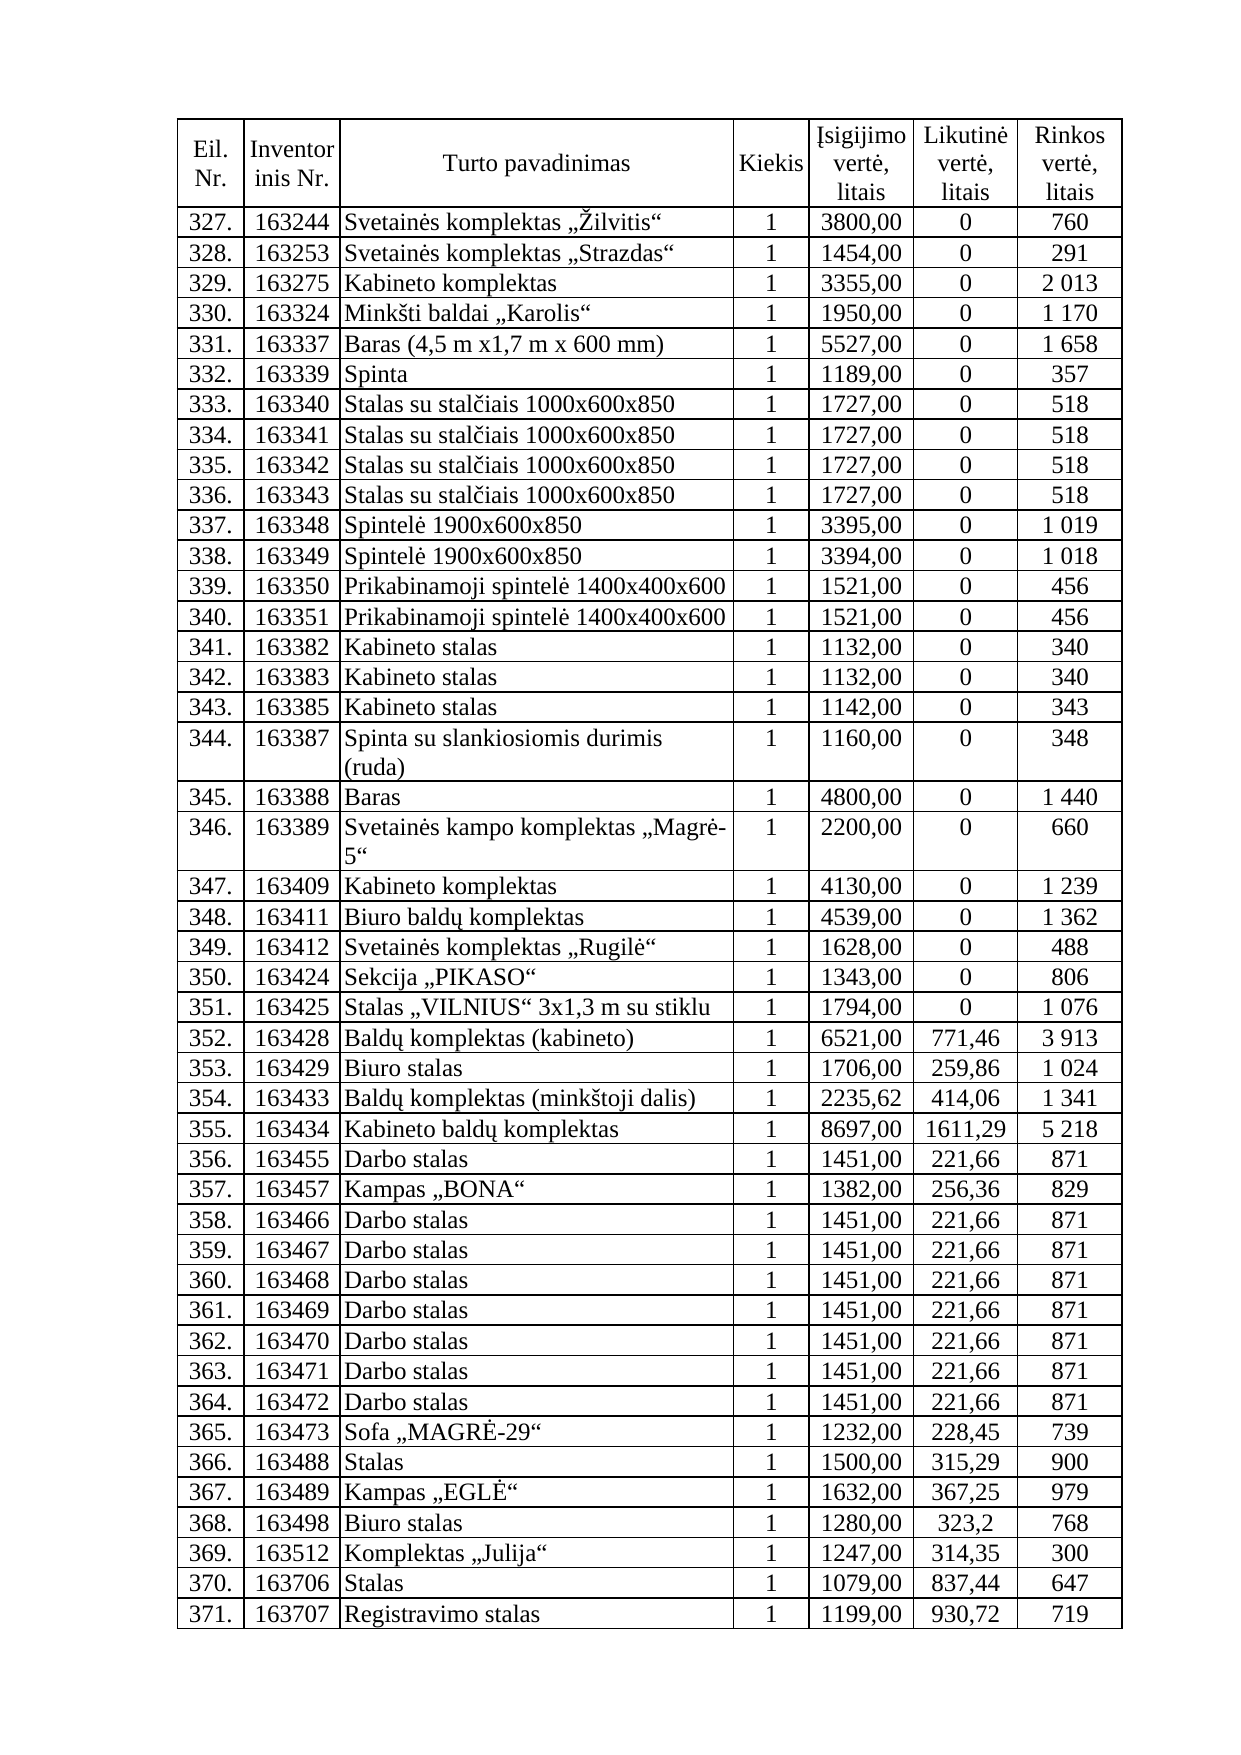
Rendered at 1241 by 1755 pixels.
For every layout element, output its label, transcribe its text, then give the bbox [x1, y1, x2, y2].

table_cell 1727,00 [810, 480, 913, 509]
table_cell 1451,00 [810, 1144, 913, 1173]
table_cell 348. [178, 902, 243, 930]
table_cell Sekcija „PIKASO“ [341, 962, 733, 991]
table_cell 739 [1018, 1417, 1121, 1446]
table_cell 1 [734, 208, 808, 236]
table_cell 871 [1018, 1296, 1121, 1324]
table_cell 1 [734, 1387, 808, 1415]
table_cell Biuro baldų komplektas [341, 902, 733, 930]
table_cell 259,86 [914, 1053, 1017, 1082]
table_cell 1727,00 [810, 390, 913, 418]
table_cell 256,36 [914, 1175, 1017, 1203]
table_cell 365. [178, 1417, 243, 1446]
table_cell 1 [734, 1023, 808, 1052]
table_cell 6521,00 [810, 1023, 913, 1052]
table_cell 1 [734, 298, 808, 327]
table_cell Stalas su stalčiais 1000x600x850 [341, 420, 733, 448]
table_cell 300 [1018, 1538, 1121, 1567]
table_cell 1 [734, 268, 808, 297]
table_cell 1 [734, 723, 808, 780]
table_cell 1 [734, 812, 808, 870]
table_cell 518 [1018, 420, 1121, 448]
table_cell 163489 [245, 1478, 339, 1506]
table_cell 341. [178, 632, 243, 661]
table_cell 719 [1018, 1599, 1121, 1627]
table_cell 333. [178, 390, 243, 418]
table_cell 4539,00 [810, 902, 913, 930]
table_cell 361. [178, 1296, 243, 1324]
table_cell 334. [178, 420, 243, 448]
table_cell 0 [914, 993, 1017, 1021]
table_cell 3 913 [1018, 1023, 1121, 1052]
table_cell 4800,00 [810, 782, 913, 811]
table_cell 163275 [245, 268, 339, 297]
table_cell Baldų komplektas (kabineto) [341, 1023, 733, 1052]
table_cell 163457 [245, 1175, 339, 1203]
table_cell 163433 [245, 1083, 339, 1112]
table_cell 163409 [245, 871, 339, 900]
table_cell 335. [178, 450, 243, 479]
table_cell 163429 [245, 1053, 339, 1082]
table_cell 346. [178, 812, 243, 870]
table_cell Biuro stalas [341, 1508, 733, 1537]
table_cell 5527,00 [810, 329, 913, 357]
table_cell 1632,00 [810, 1478, 913, 1506]
table_cell 0 [914, 359, 1017, 388]
table_cell 2235,62 [810, 1083, 913, 1112]
table_cell 315,29 [914, 1447, 1017, 1476]
table_cell 0 [914, 902, 1017, 930]
table_cell 163350 [245, 571, 339, 600]
table_cell Darbo stalas [341, 1235, 733, 1264]
table_cell 5 218 [1018, 1114, 1121, 1142]
table_cell 1 [734, 782, 808, 811]
table_cell 1451,00 [810, 1356, 913, 1385]
table_cell 221,66 [914, 1205, 1017, 1233]
table_cell 163466 [245, 1205, 339, 1233]
table_cell Sofa „MAGRĖ-29“ [341, 1417, 733, 1446]
table_cell 327. [178, 208, 243, 236]
table_cell 0 [914, 662, 1017, 691]
table_cell 349. [178, 932, 243, 961]
table_cell Spintelė 1900x600x850 [341, 511, 733, 539]
table_cell Darbo stalas [341, 1326, 733, 1355]
table_cell 0 [914, 723, 1017, 780]
table_cell 1 239 [1018, 871, 1121, 900]
table_cell 354. [178, 1083, 243, 1112]
table_cell 1 [734, 662, 808, 691]
table_cell 345. [178, 782, 243, 811]
table_header Turto pavadinimas [341, 120, 733, 206]
table_cell 1 [734, 962, 808, 991]
table_cell 1 [734, 238, 808, 267]
table_cell 1 [734, 480, 808, 509]
table_cell Kabineto komplektas [341, 871, 733, 900]
table_cell 871 [1018, 1144, 1121, 1173]
table_cell 163351 [245, 602, 339, 630]
table_cell 0 [914, 932, 1017, 961]
table_cell Kampas „BONA“ [341, 1175, 733, 1203]
table_cell 221,66 [914, 1356, 1017, 1385]
table_cell 163428 [245, 1023, 339, 1052]
table_cell 1232,00 [810, 1417, 913, 1446]
table_cell 163473 [245, 1417, 339, 1446]
table_cell 163387 [245, 723, 339, 780]
table_cell Spinta su slankiosiomis durimis (ruda) [341, 723, 733, 780]
table_cell 1500,00 [810, 1447, 913, 1476]
table_cell 339. [178, 571, 243, 600]
table_cell Stalas „VILNIUS“ 3x1,3 m su stiklu [341, 993, 733, 1021]
table_cell 0 [914, 812, 1017, 870]
table_cell Stalas [341, 1568, 733, 1597]
table_cell 163707 [245, 1599, 339, 1627]
table_cell 1 [734, 1356, 808, 1385]
table_cell 771,46 [914, 1023, 1017, 1052]
table_cell Komplektas „Julija“ [341, 1538, 733, 1567]
table_cell 4130,00 [810, 871, 913, 900]
table_cell 1 [734, 1083, 808, 1112]
table_cell 1 [734, 1265, 808, 1294]
table_cell 357 [1018, 359, 1121, 388]
table_cell 1 [734, 450, 808, 479]
table_cell 163468 [245, 1265, 339, 1294]
table_cell 338. [178, 541, 243, 570]
table_cell 163512 [245, 1538, 339, 1567]
table_cell 760 [1018, 208, 1121, 236]
table_cell 330. [178, 298, 243, 327]
table_header Kiekis [734, 120, 808, 206]
table_cell 221,66 [914, 1235, 1017, 1264]
table_cell 1 [734, 1144, 808, 1173]
table_cell 518 [1018, 390, 1121, 418]
table_cell 0 [914, 329, 1017, 357]
table_cell 221,66 [914, 1326, 1017, 1355]
table_cell 414,06 [914, 1083, 1017, 1112]
table_cell Baras (4,5 m x1,7 m x 600 mm) [341, 329, 733, 357]
table_cell 355. [178, 1114, 243, 1142]
table_cell 1611,29 [914, 1114, 1017, 1142]
table_cell 1 [734, 1568, 808, 1597]
table_cell 1 [734, 511, 808, 539]
table_cell 0 [914, 511, 1017, 539]
table_cell 660 [1018, 812, 1121, 870]
table_cell 0 [914, 871, 1017, 900]
table_cell 0 [914, 571, 1017, 600]
table_cell 1 [734, 1508, 808, 1537]
table_cell 163467 [245, 1235, 339, 1264]
table_cell Registravimo stalas [341, 1599, 733, 1627]
table_cell 1 [734, 420, 808, 448]
table_cell 1 [734, 359, 808, 388]
table_cell 368. [178, 1508, 243, 1537]
table_cell 1382,00 [810, 1175, 913, 1203]
table_cell Stalas su stalčiais 1000x600x850 [341, 480, 733, 509]
table_cell Kabineto komplektas [341, 268, 733, 297]
table_cell 163253 [245, 238, 339, 267]
table_cell 1 [734, 993, 808, 1021]
table_cell 1 [734, 1478, 808, 1506]
table_cell 348 [1018, 723, 1121, 780]
table_cell 163349 [245, 541, 339, 570]
table_cell 163388 [245, 782, 339, 811]
table_cell 351. [178, 993, 243, 1021]
table_cell 871 [1018, 1326, 1121, 1355]
table_cell Kampas „EGLĖ“ [341, 1478, 733, 1506]
table_cell 1727,00 [810, 420, 913, 448]
table_cell 1 [734, 571, 808, 600]
table_cell 163339 [245, 359, 339, 388]
table_cell 221,66 [914, 1387, 1017, 1415]
table_cell 871 [1018, 1205, 1121, 1233]
table_cell Svetainės komplektas „Strazdas“ [341, 238, 733, 267]
table_cell 344. [178, 723, 243, 780]
table_cell 356. [178, 1144, 243, 1173]
table_cell 1 170 [1018, 298, 1121, 327]
table_cell 0 [914, 268, 1017, 297]
table_cell 518 [1018, 450, 1121, 479]
table_cell Svetainės komplektas „Žilvitis“ [341, 208, 733, 236]
table_cell 0 [914, 541, 1017, 570]
table_cell 806 [1018, 962, 1121, 991]
table_cell 0 [914, 632, 1017, 661]
table_cell 1079,00 [810, 1568, 913, 1597]
table_cell 367,25 [914, 1478, 1017, 1506]
table_header Rinkos vertė, litais [1018, 120, 1121, 206]
table_cell 314,35 [914, 1538, 1017, 1567]
table_cell 1132,00 [810, 632, 913, 661]
table_cell 358. [178, 1205, 243, 1233]
table_cell 363. [178, 1356, 243, 1385]
table_cell 3800,00 [810, 208, 913, 236]
table_cell 347. [178, 871, 243, 900]
table_cell 163385 [245, 693, 339, 721]
table_cell 343 [1018, 693, 1121, 721]
table_cell Biuro stalas [341, 1053, 733, 1082]
table_cell 221,66 [914, 1265, 1017, 1294]
table_cell 871 [1018, 1387, 1121, 1415]
table_cell 1 019 [1018, 511, 1121, 539]
table_cell Stalas su stalčiais 1000x600x850 [341, 450, 733, 479]
table_cell Baras [341, 782, 733, 811]
table_cell 331. [178, 329, 243, 357]
table_cell Darbo stalas [341, 1265, 733, 1294]
table_cell 1 341 [1018, 1083, 1121, 1112]
table_cell 0 [914, 962, 1017, 991]
table_cell 1132,00 [810, 662, 913, 691]
table_cell 1189,00 [810, 359, 913, 388]
table_cell 768 [1018, 1508, 1121, 1537]
table_cell 871 [1018, 1356, 1121, 1385]
table_cell 337. [178, 511, 243, 539]
table_cell 3355,00 [810, 268, 913, 297]
table_cell 163348 [245, 511, 339, 539]
table_cell 221,66 [914, 1296, 1017, 1324]
table_header Įsigijimo vertė, litais [810, 120, 913, 206]
table_cell 1 [734, 390, 808, 418]
table_cell 1 [734, 1114, 808, 1142]
table_cell 1950,00 [810, 298, 913, 327]
table_cell Kabineto stalas [341, 632, 733, 661]
table_cell 900 [1018, 1447, 1121, 1476]
table_cell 1 [734, 1053, 808, 1082]
table_cell 0 [914, 693, 1017, 721]
table_cell 1160,00 [810, 723, 913, 780]
table_cell 332. [178, 359, 243, 388]
table_cell 1343,00 [810, 962, 913, 991]
table_cell 1451,00 [810, 1387, 913, 1415]
table_cell 163434 [245, 1114, 339, 1142]
table_cell 871 [1018, 1235, 1121, 1264]
table_cell 0 [914, 390, 1017, 418]
table_cell Minkšti baldai „Karolis“ [341, 298, 733, 327]
table_cell 357. [178, 1175, 243, 1203]
table_cell 163340 [245, 390, 339, 418]
table_cell 1 [734, 541, 808, 570]
table_cell 362. [178, 1326, 243, 1355]
table_cell Kabineto stalas [341, 662, 733, 691]
table_cell 1 [734, 932, 808, 961]
table_cell 1 362 [1018, 902, 1121, 930]
table_cell 647 [1018, 1568, 1121, 1597]
table_cell 518 [1018, 480, 1121, 509]
table_cell 0 [914, 298, 1017, 327]
table_cell 163470 [245, 1326, 339, 1355]
table_cell 0 [914, 782, 1017, 811]
table_cell 3394,00 [810, 541, 913, 570]
table_cell 1521,00 [810, 602, 913, 630]
table_cell 323,2 [914, 1508, 1017, 1537]
table_cell 163412 [245, 932, 339, 961]
table_cell 1451,00 [810, 1205, 913, 1233]
table_cell 1794,00 [810, 993, 913, 1021]
table_cell 1727,00 [810, 450, 913, 479]
table_cell 1142,00 [810, 693, 913, 721]
table_cell 163342 [245, 450, 339, 479]
table_cell 366. [178, 1447, 243, 1476]
table_cell 371. [178, 1599, 243, 1627]
table_cell 343. [178, 693, 243, 721]
table_cell Prikabinamoji spintelė 1400x400x600 [341, 602, 733, 630]
table_cell 1451,00 [810, 1296, 913, 1324]
table_cell Darbo stalas [341, 1144, 733, 1173]
table_cell 1 [734, 902, 808, 930]
table_cell 163324 [245, 298, 339, 327]
table_cell 163488 [245, 1447, 339, 1476]
table_cell 163706 [245, 1568, 339, 1597]
table_cell Svetainės kampo komplektas „Magrė-5“ [341, 812, 733, 870]
table_cell Spinta [341, 359, 733, 388]
table_cell 163383 [245, 662, 339, 691]
table_cell Baldų komplektas (minkštoji dalis) [341, 1083, 733, 1112]
table_cell 221,66 [914, 1144, 1017, 1173]
table_cell 364. [178, 1387, 243, 1415]
table_cell 0 [914, 238, 1017, 267]
table_cell 979 [1018, 1478, 1121, 1506]
table_cell Kabineto baldų komplektas [341, 1114, 733, 1142]
table_cell Darbo stalas [341, 1356, 733, 1385]
table_cell 163411 [245, 902, 339, 930]
table_cell 350. [178, 962, 243, 991]
table_cell 163424 [245, 962, 339, 991]
table_cell 163337 [245, 329, 339, 357]
table_cell 829 [1018, 1175, 1121, 1203]
table_cell 1 [734, 602, 808, 630]
table_cell 1451,00 [810, 1326, 913, 1355]
table_cell 340. [178, 602, 243, 630]
table_cell 488 [1018, 932, 1121, 961]
table_cell 0 [914, 602, 1017, 630]
table_cell Darbo stalas [341, 1296, 733, 1324]
table_cell 340 [1018, 662, 1121, 691]
table_cell 163469 [245, 1296, 339, 1324]
table_cell Darbo stalas [341, 1387, 733, 1415]
table_cell 0 [914, 208, 1017, 236]
table_cell 1 440 [1018, 782, 1121, 811]
table_cell 163498 [245, 1508, 339, 1537]
table_cell 163471 [245, 1356, 339, 1385]
table_cell 1 658 [1018, 329, 1121, 357]
table_cell 336. [178, 480, 243, 509]
table_cell Prikabinamoji spintelė 1400x400x600 [341, 571, 733, 600]
table_cell 163472 [245, 1387, 339, 1415]
table_cell 1 [734, 693, 808, 721]
table_cell 1 [734, 1326, 808, 1355]
table_cell 1706,00 [810, 1053, 913, 1082]
table_cell 1280,00 [810, 1508, 913, 1537]
table_header Inventorinis Nr. [245, 120, 339, 206]
table_cell 163341 [245, 420, 339, 448]
table_cell 163382 [245, 632, 339, 661]
table_cell 1 018 [1018, 541, 1121, 570]
table_cell 837,44 [914, 1568, 1017, 1597]
table_cell 328. [178, 238, 243, 267]
table_cell 1 [734, 1205, 808, 1233]
table_cell 1 [734, 1296, 808, 1324]
table_cell Stalas su stalčiais 1000x600x850 [341, 390, 733, 418]
table_cell 930,72 [914, 1599, 1017, 1627]
table_cell 163343 [245, 480, 339, 509]
table_cell 1521,00 [810, 571, 913, 600]
table_cell 1454,00 [810, 238, 913, 267]
table_cell 1 [734, 1538, 808, 1567]
table_cell 456 [1018, 571, 1121, 600]
table_cell Kabineto stalas [341, 693, 733, 721]
table_header Likutinė vertė, litais [914, 120, 1017, 206]
table_cell 329. [178, 268, 243, 297]
table_cell 1 [734, 1417, 808, 1446]
table_cell Spintelė 1900x600x850 [341, 541, 733, 570]
table_cell 163389 [245, 812, 339, 870]
table_cell 1 [734, 1235, 808, 1264]
table_cell 352. [178, 1023, 243, 1052]
table_cell 0 [914, 480, 1017, 509]
table_cell 1 024 [1018, 1053, 1121, 1082]
table_cell 359. [178, 1235, 243, 1264]
table_cell 1 [734, 871, 808, 900]
table_cell 370. [178, 1568, 243, 1597]
table_cell 1 [734, 1599, 808, 1627]
table_cell 1451,00 [810, 1235, 913, 1264]
table_cell 456 [1018, 602, 1121, 630]
table_cell 2 013 [1018, 268, 1121, 297]
table_cell 369. [178, 1538, 243, 1567]
table_cell 1 076 [1018, 993, 1121, 1021]
table_cell Stalas [341, 1447, 733, 1476]
table_cell 163425 [245, 993, 339, 1021]
table_cell 1 [734, 632, 808, 661]
table_cell 2200,00 [810, 812, 913, 870]
table_cell 8697,00 [810, 1114, 913, 1142]
table_cell 163244 [245, 208, 339, 236]
table_cell 163455 [245, 1144, 339, 1173]
table_cell 0 [914, 450, 1017, 479]
table_header Eil. Nr. [178, 120, 243, 206]
table_cell 1247,00 [810, 1538, 913, 1567]
table_cell 1 [734, 1175, 808, 1203]
table_cell 1628,00 [810, 932, 913, 961]
table_cell Svetainės komplektas „Rugilė“ [341, 932, 733, 961]
table_cell 291 [1018, 238, 1121, 267]
table_cell 1 [734, 329, 808, 357]
table_cell 1451,00 [810, 1265, 913, 1294]
table_cell 228,45 [914, 1417, 1017, 1446]
table_cell 1 [734, 1447, 808, 1476]
table_cell 871 [1018, 1265, 1121, 1294]
table_cell 3395,00 [810, 511, 913, 539]
table_cell 367. [178, 1478, 243, 1506]
table_cell 342. [178, 662, 243, 691]
table_cell 0 [914, 420, 1017, 448]
table_cell 360. [178, 1265, 243, 1294]
table_cell 353. [178, 1053, 243, 1082]
table_cell 1199,00 [810, 1599, 913, 1627]
table_cell 340 [1018, 632, 1121, 661]
table_cell Darbo stalas [341, 1205, 733, 1233]
